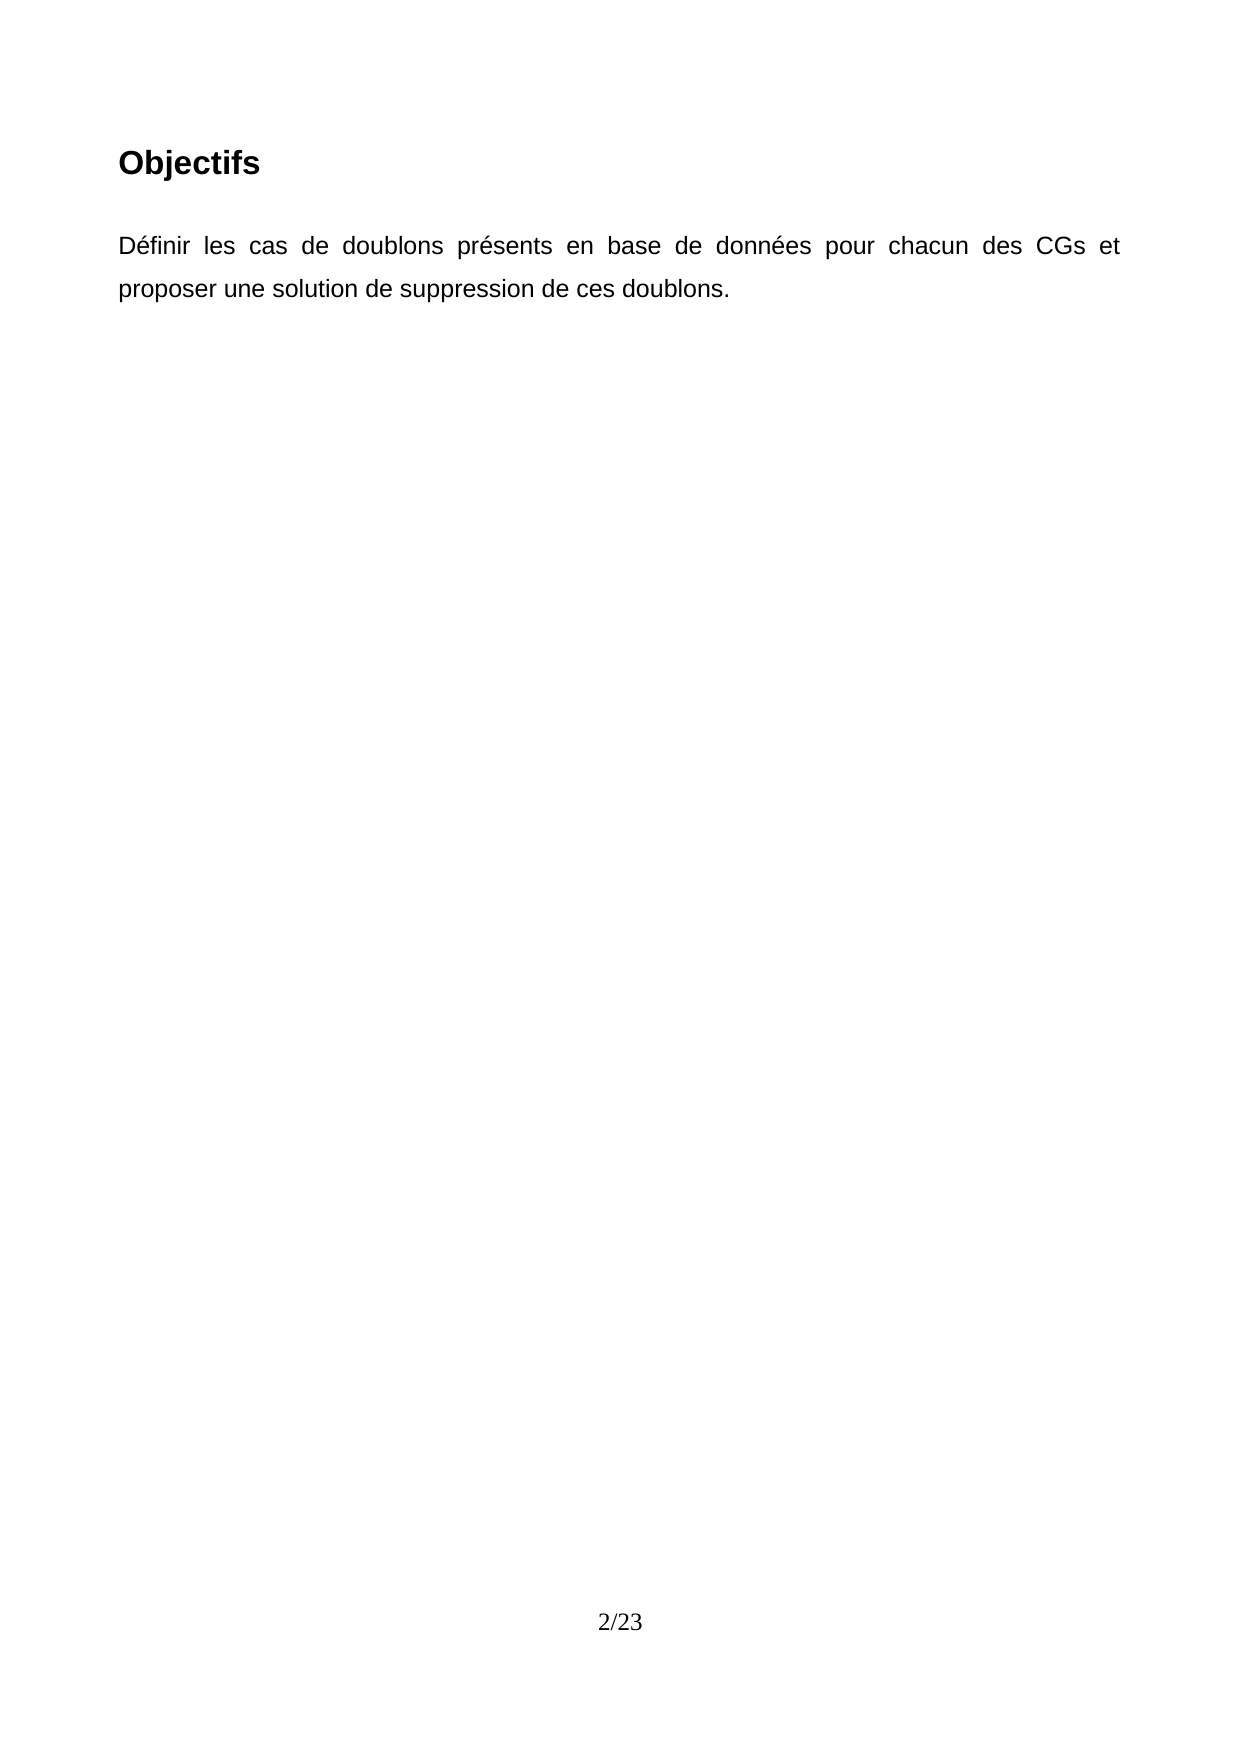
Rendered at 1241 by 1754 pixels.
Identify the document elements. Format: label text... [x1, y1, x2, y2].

text Définir les cas de doublons présents en base de données pour chacun des CGs et proposer une solution de suppression de ces doublons. [118, 231, 1122, 303]
subtitle Objectifs [118, 143, 1122, 182]
